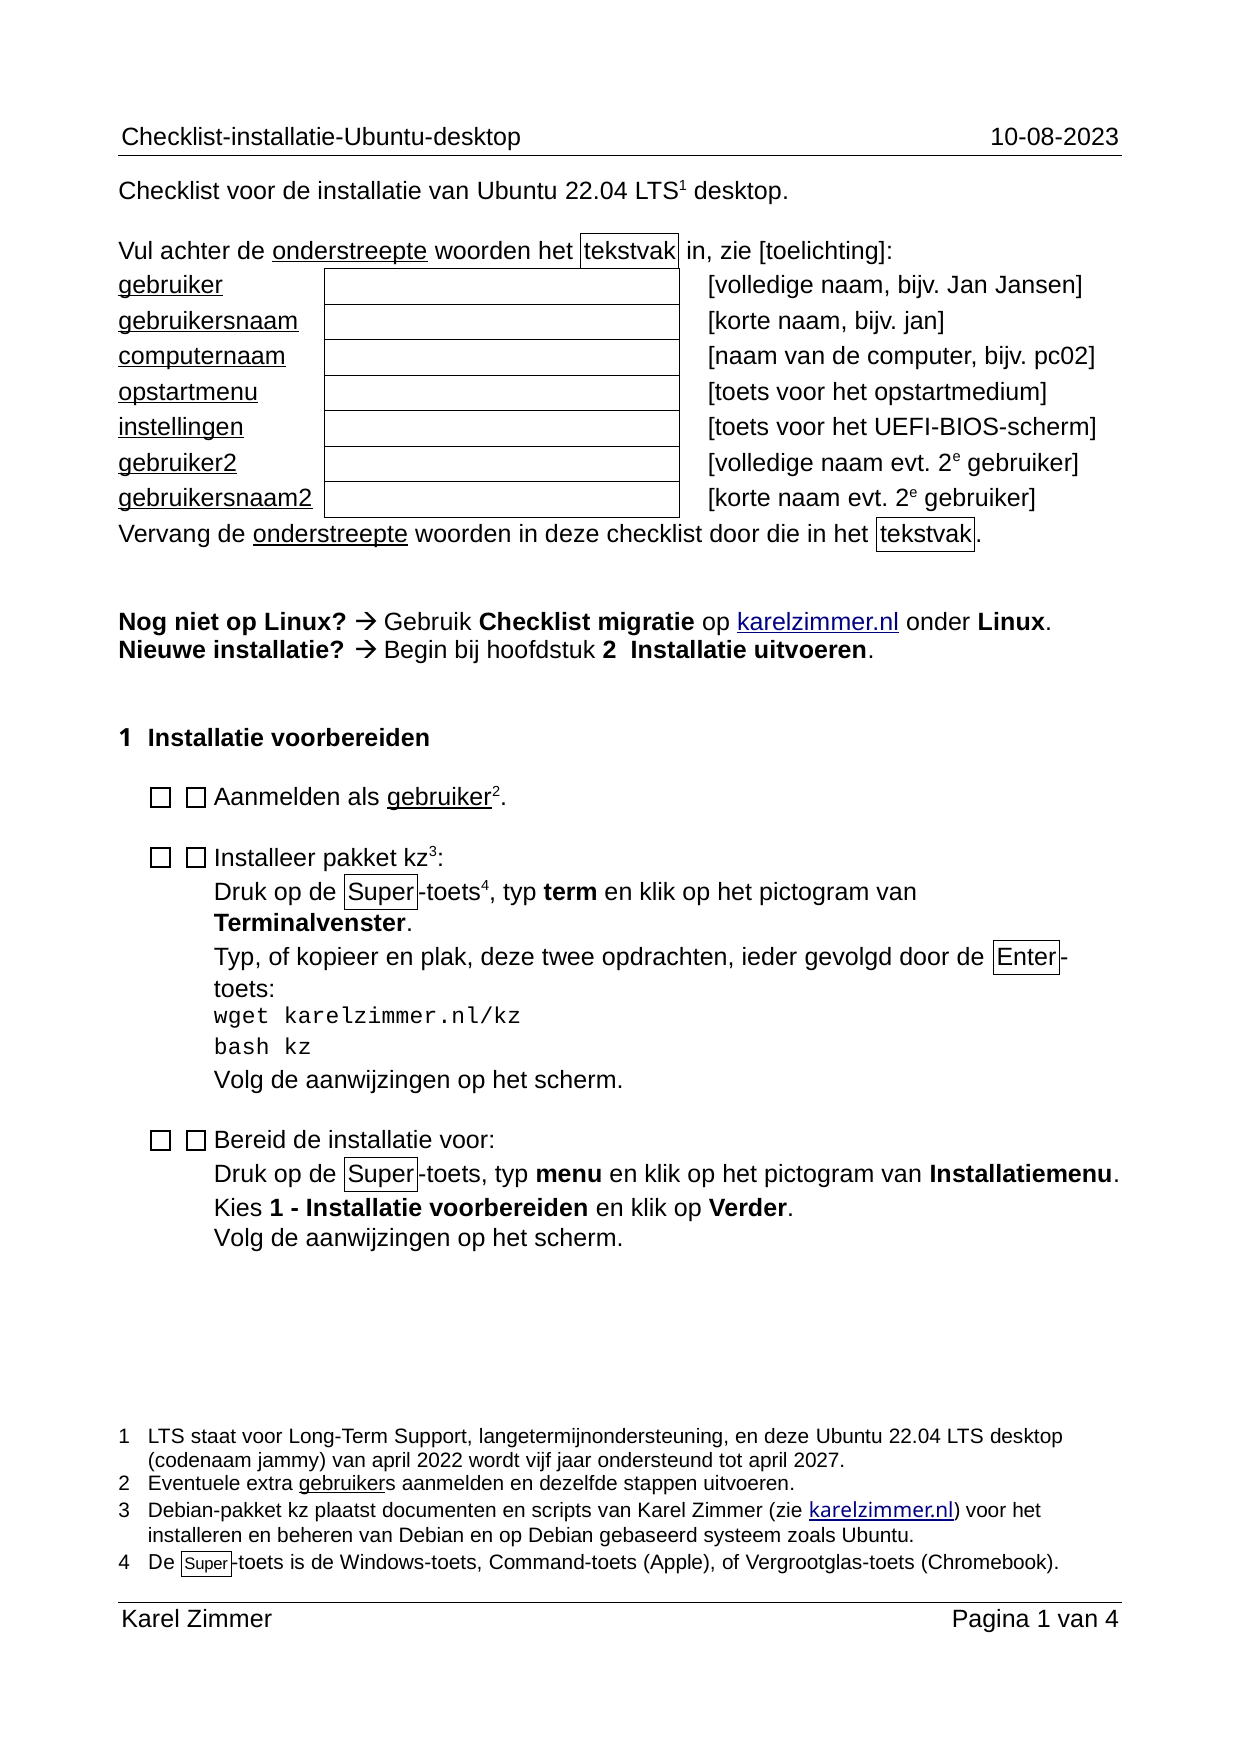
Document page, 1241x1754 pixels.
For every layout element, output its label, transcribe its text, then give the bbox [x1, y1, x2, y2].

text [toets voor het opstartmedium] [680, 375, 1122, 410]
table_cell [142, 813, 177, 843]
table_cell [177, 1065, 213, 1095]
text [naam van de computer, bijv. pc02] [680, 339, 1122, 375]
text tekstvak [581, 234, 678, 268]
table_cell [142, 1125, 177, 1155]
table_cell Typ, of kopieer en plak, deze twee opdrachten, ieder gevolgd door de Enter-toets: [213, 939, 1122, 1004]
table_cell Bereid de installatie voor: [213, 1125, 1122, 1155]
table_cell [142, 939, 177, 1004]
list Installatie voorbereiden [118, 720, 1122, 754]
table_cell [142, 1004, 177, 1034]
table_cell [213, 813, 1122, 843]
table_cell [142, 1095, 177, 1125]
table_cell [142, 843, 177, 873]
table_cell [118, 1095, 142, 1125]
text in, zie [toelichting]: [679, 233, 1122, 268]
text Nog niet op Linux?  Gebruik Checklist migratie op karelzimmer.nl onder Linux. [118, 608, 1122, 636]
table_cell [177, 843, 213, 873]
table_cell [177, 1223, 213, 1253]
table_cell Installeer pakket kz: [213, 843, 1122, 873]
text Vervang de ONDERSTREEPTE woorden in deze checklist door die in het [118, 517, 876, 552]
table_cell [142, 873, 177, 938]
table_header [118, 782, 142, 812]
table_cell Volg de aanwijzingen op het scherm. [213, 1223, 1122, 1253]
text [toets voor het UEFI-BIOS-scherm] [680, 410, 1122, 446]
text [volledige naam, bijv. Jan Jansen] [680, 268, 1122, 304]
table_cell bash kz [213, 1034, 1122, 1064]
table_cell [118, 1155, 142, 1193]
table_cell [118, 1223, 142, 1253]
table_header [177, 782, 213, 812]
text Vul achter de ONDERSTREEPTE woorden het [118, 233, 580, 268]
table_cell [213, 1095, 1122, 1125]
table_cell Volg de aanwijzingen op het scherm. [213, 1065, 1122, 1095]
text tekstvak [877, 518, 974, 551]
table_cell [118, 1034, 142, 1064]
text gebruikersnaam [118, 304, 324, 339]
table_cell [177, 939, 213, 1004]
table_cell [118, 843, 142, 873]
table_cell [177, 1125, 213, 1155]
table_cell [118, 1125, 142, 1155]
text GEBRUIKER2 [118, 446, 324, 481]
text LTS staat voor Long-Term Support, langetermijnondersteuning, en deze Ubuntu 22.04 LTS desktop (codenaam jammy) van april 2022 wordt vijf jaar ondersteund tot april 2027. [118, 1424, 1122, 1472]
table_cell [118, 1193, 142, 1223]
text [volledige naam evt. 2e gebruiker] [680, 446, 1122, 481]
table_cell [118, 813, 142, 843]
table_cell Druk op de Super-toets, typ term en klik op het pictogram van Terminalvenster. [213, 873, 1122, 938]
text . [975, 517, 1122, 552]
text OPSTARTMEnU [118, 375, 324, 410]
table_cell [118, 939, 142, 1004]
table_cell [118, 1065, 142, 1095]
table_cell Kies 1 - Installatie voorbereiden en klik op Verder. [213, 1193, 1122, 1223]
table_cell [142, 1193, 177, 1223]
text COMPUTERNAAM [118, 339, 324, 375]
table_cell [142, 1034, 177, 1064]
text INSTELLINGEN [118, 410, 324, 446]
text [korte naam, bijv. jan] [680, 304, 1122, 339]
table_cell [177, 1004, 213, 1034]
table_header Aanmelden als gebruiker. [213, 782, 1122, 812]
table_cell [142, 1223, 177, 1253]
text GEBRUIKERSNaaM2 [118, 481, 324, 517]
table_cell wget karelzimmer.nl/kz [213, 1004, 1122, 1034]
table_header [142, 782, 177, 812]
table_cell [177, 873, 213, 938]
text [korte naam evt. 2e gebruiker] [680, 481, 1122, 517]
table_cell [177, 1193, 213, 1223]
table_cell [177, 1155, 213, 1193]
table_cell [177, 1034, 213, 1064]
table_cell [118, 1004, 142, 1034]
table_cell [142, 1065, 177, 1095]
table_cell Druk op de Super-toets, typ menu en klik op het pictogram van Installatiemenu. [213, 1155, 1122, 1193]
table_cell [177, 1095, 213, 1125]
text GEBRUIKER [118, 268, 324, 304]
table_cell [177, 813, 213, 843]
text Nieuwe installatie?  Begin bij hoofdstuk 2 Installatie uitvoeren. [118, 636, 1122, 664]
table_cell [142, 1155, 177, 1193]
text Checklist voor de installatie van Ubuntu 22.04 LTS desktop. [118, 177, 1122, 205]
table_cell [118, 873, 142, 938]
